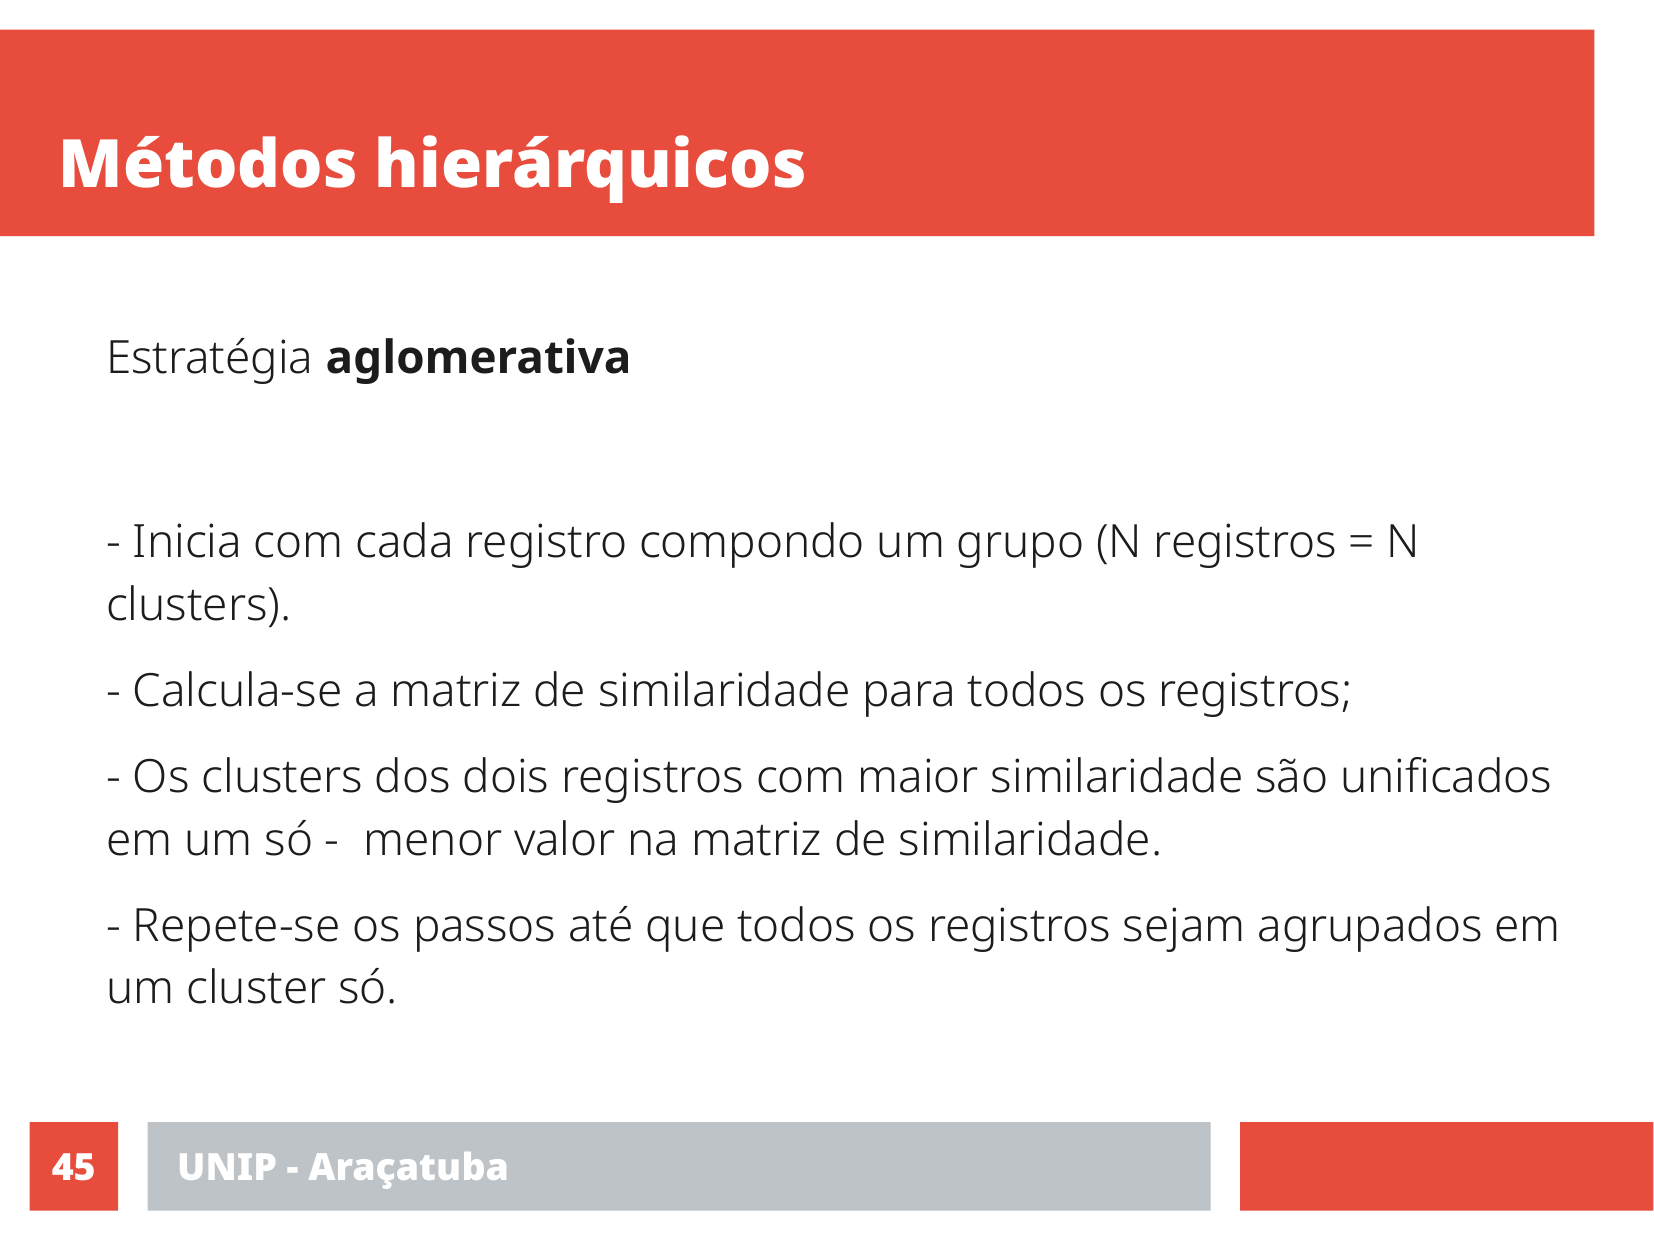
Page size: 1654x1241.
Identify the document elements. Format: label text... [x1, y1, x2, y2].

title Métodos hierárquicos [59, 59, 1595, 207]
list Estratégia aglomerativa - Inicia com cada registro compondo um grupo (N registros = N clusters). - Calcula-se a matriz de similaridade para todos os registros; - Os clusters dos dois registros com maior similaridade são unificados em um só - menor valor na matriz de similaridade. - Repete-se os passos até que todos os registros sejam agrupados em um cluster só. [59, 324, 1565, 1093]
